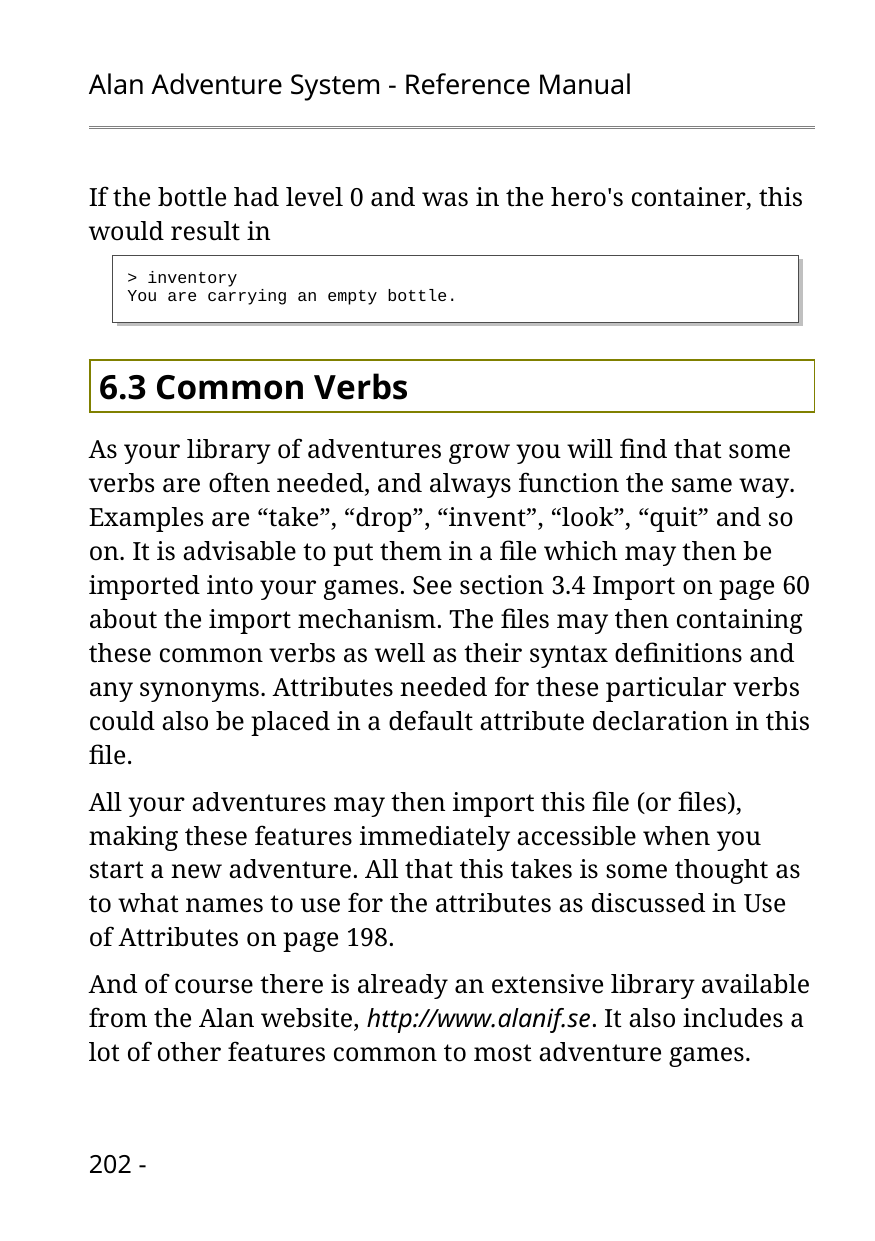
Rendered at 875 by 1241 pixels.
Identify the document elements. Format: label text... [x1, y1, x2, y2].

text All your adventures may then import this file (or files), making these features imme­diately accessible when you start a new adventure. All that this takes is some thought as to what names to use for the attributes as discussed in Use of Attributes on page 157. [88, 784, 815, 954]
text If the bottle had level 0 and was in the hero's container, this would result in [88, 180, 815, 248]
text > inventory You are carrying an empty bottle. [113, 256, 798, 322]
text And of course there is already an extensive library available from the Alan website, http://www.alanif.se. It also includes a lot of other features common to most adventure games. [88, 967, 815, 1069]
subtitle Common Verbs [91, 361, 814, 411]
text As your library of adventures grow you will find that some verbs are often needed, and always function the same way. Examples are “take”, “drop”, “in­vent”, “look”, “quit” and so on. It is advisable to put them in a file which may then be imported into your games. See section 3.4 Import on page 48 about the import mechanism. The files may then containing these common verbs as well as their syntax definitions and any synonyms. Attributes needed for these particular verbs could also be placed in a default attribute declaration in this file. [88, 432, 815, 772]
